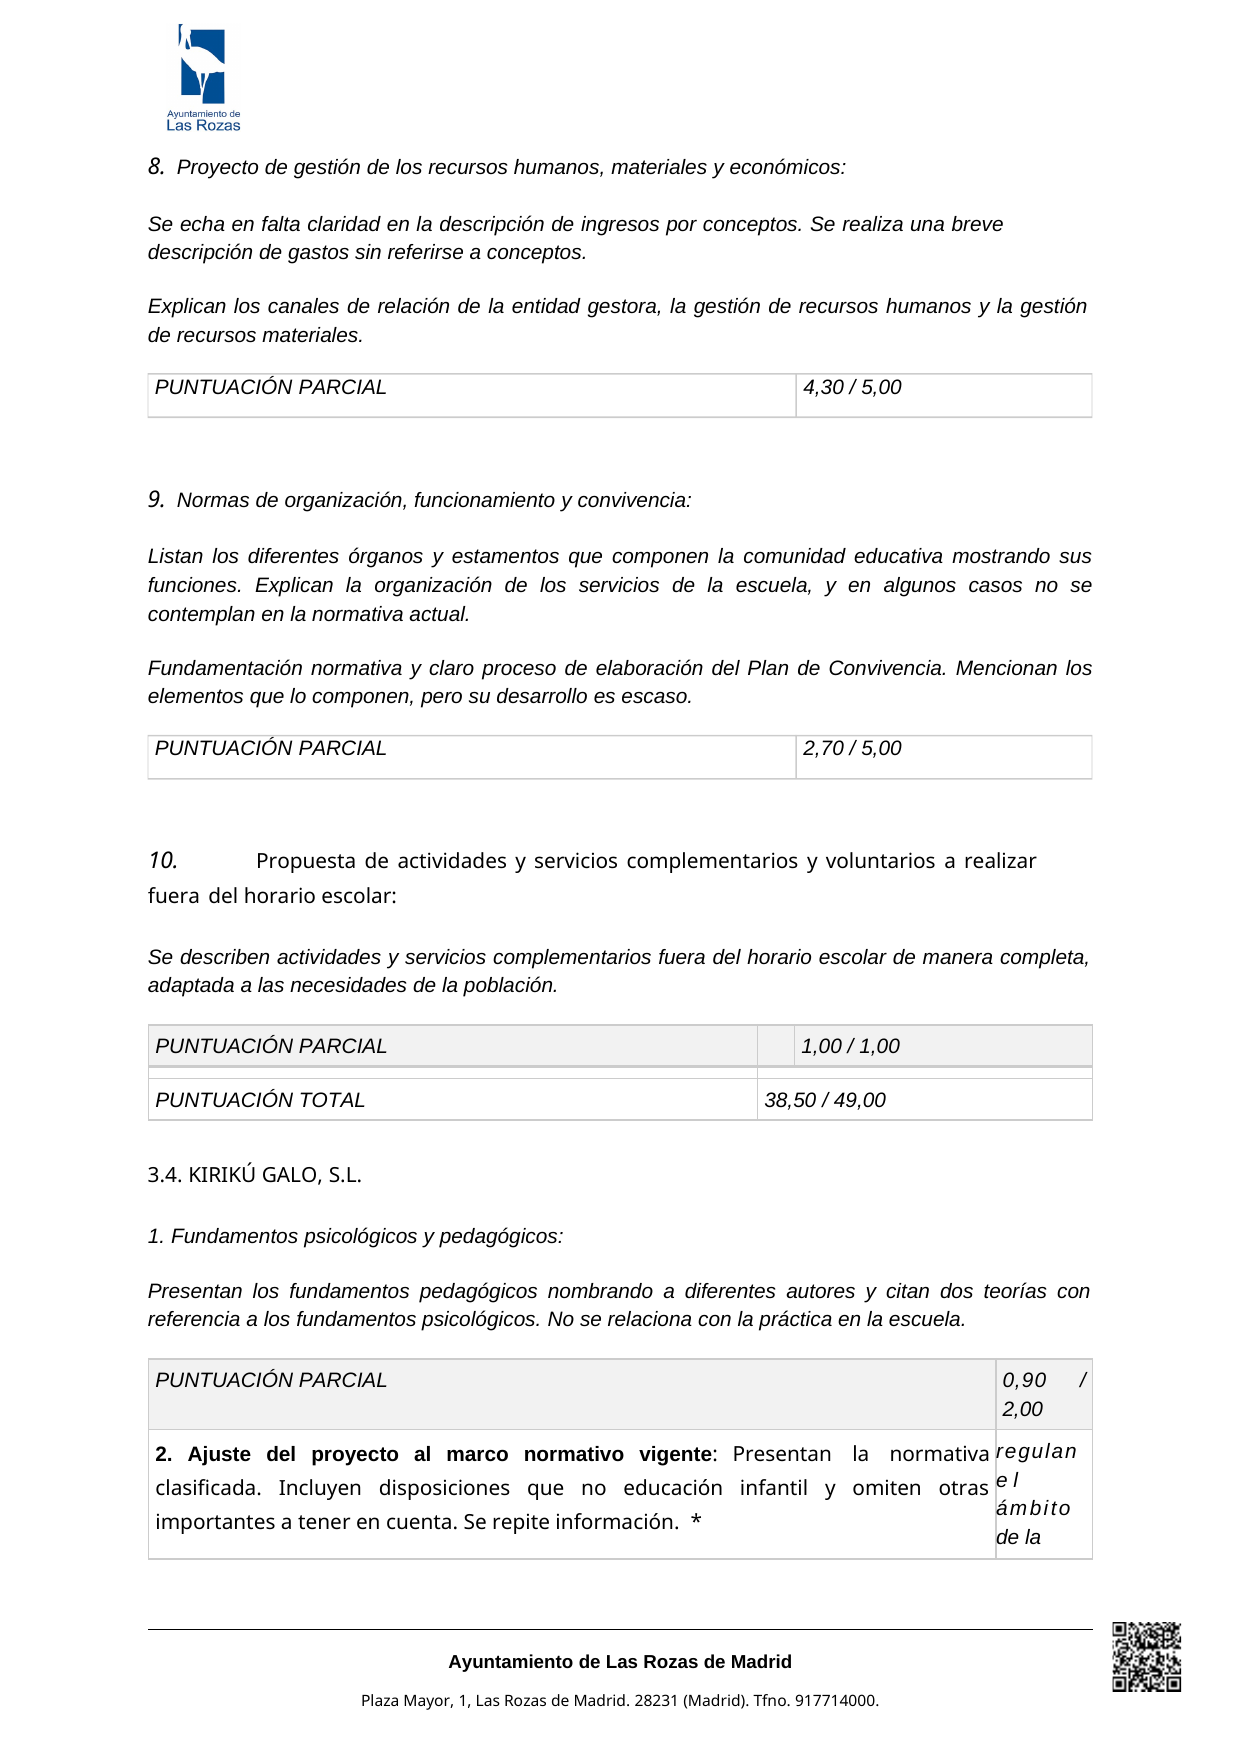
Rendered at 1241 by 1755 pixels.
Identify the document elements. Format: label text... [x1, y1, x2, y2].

table_cell regulan e l ámbito de la [997, 1430, 1092, 1558]
table_cell 38,50 / 49,00 [758, 1079, 1092, 1119]
table_header 0,90 / 2,00 [997, 1360, 1092, 1429]
text Se echa en falta claridad en la descripción de ingresos por conceptos. Se realiza una breve descripción de gastos sin referirse a conceptos. [148, 211, 1105, 264]
list Normas de organización, funcionamiento y convivencia: [147, 483, 1105, 514]
text Fundamentación normativa y claro proceso de elaboración del Plan de Convivencia. Mencionan los elementos que lo componen, pero su desarrollo es escaso. [148, 655, 1093, 708]
list KIRIKÚ GALO, S.L. [147, 1160, 1105, 1188]
table_cell [758, 1068, 1092, 1077]
table_header PUNTUACIÓN PARCIAL [149, 1026, 757, 1065]
text Explican los canales de relación de la entidad gestora, la gestión de recursos humanos y la gestión de recursos materiales. [148, 294, 1105, 347]
list Propuesta de actividades y servicios complementarios y voluntarios a realizar fuera del horario escolar: [148, 844, 1093, 909]
text 1. Fundamentos psicológicos y pedagógicos: [148, 1224, 1105, 1248]
table_header [758, 1026, 794, 1065]
table_cell 2. Ajuste del proyecto al marco normativo vigente: Presentan la normativa clasificada. Incluyen disposiciones que no educación infantil y omiten otras importantes a tener en cuenta. Se repite información. * [149, 1430, 995, 1558]
table_cell [149, 1068, 757, 1077]
text Listan los diferentes órganos y estamentos que componen la comunidad educativa mostrando sus funciones. Explican la organización de los servicios de la escuela, y en algunos casos no se contemplan en la normativa actual. [148, 544, 1093, 626]
table_cell PUNTUACIÓN TOTAL [149, 1079, 757, 1119]
list Proyecto de gestión de los recursos humanos, materiales y económicos: [147, 150, 1105, 181]
table_header PUNTUACIÓN PARCIAL [149, 1360, 995, 1429]
text Presentan los fundamentos pedagógicos nombrando a diferentes autores y citan dos teorías con referencia a los fundamentos psicológicos. No se relaciona con la práctica en la escuela. [148, 1278, 1105, 1331]
text Se describen actividades y servicios complementarios fuera del horario escolar de manera completa, adaptada a las necesidades de la población. [148, 944, 1105, 997]
table_header 1,00 / 1,00 [795, 1026, 1092, 1065]
